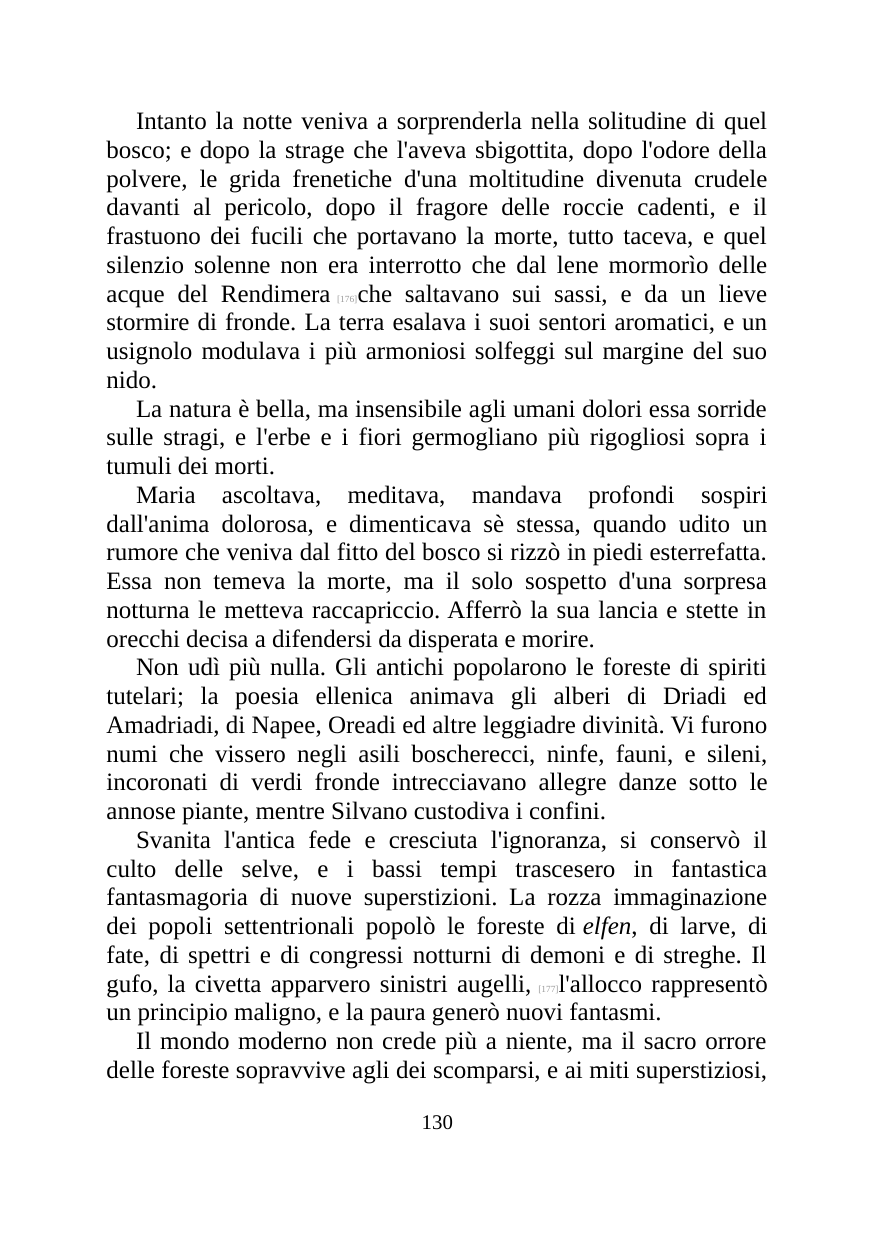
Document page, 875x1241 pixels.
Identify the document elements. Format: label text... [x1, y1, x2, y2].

text Intanto la notte veniva a sorprenderla nella solitudine di quel bosco; e dopo la strage che l'aveva sbigottita, dopo l'odore della polvere, le grida frenetiche d'una moltitudine divenuta crudele davanti al pericolo, dopo il fragore delle roccie cadenti, e il frastuono dei fucili che portavano la morte, tutto taceva, e quel silenzio solenne non era interrotto che dal lene mormorìo delle acque del Rendimera [176]che saltavano sui sassi, e da un lieve stormire di fronde. La terra esalava i suoi sentori aromatici, e un usignolo modulava i più armoniosi solfeggi sul margine del suo nido. [106, 106, 768, 394]
text La natura è bella, ma insensibile agli umani dolori essa sorride sulle stragi, e l'erbe e i fiori germogliano più rigogliosi sopra i tumuli dei morti. [106, 394, 768, 480]
text Maria ascoltava, meditava, mandava profondi sospiri dall'anima dolorosa, e dimenticava sè stessa, quando udito un rumore che veniva dal fitto del bosco si rizzò in piedi esterrefatta. Essa non temeva la morte, ma il solo sospetto d'una sorpresa notturna le metteva raccapriccio. Afferrò la sua lancia e stette in orecchi decisa a difendersi da disperata e morire. [106, 480, 768, 652]
text Il mondo moderno non crede più a niente, ma il sacro orrore delle foreste sopravvive agli dei scomparsi, e ai miti superstiziosi, [106, 1026, 768, 1084]
text Non udì più nulla. Gli antichi popolarono le foreste di spiriti tutelari; la poesia ellenica animava gli alberi di Driadi ed Amadriadi, di Napee, Oreadi ed altre leggiadre divinità. Vi furono numi che vissero negli asili boscherecci, ninfe, fauni, e sileni, incoronati di verdi fronde intrecciavano allegre danze sotto le annose piante, mentre Silvano custodiva i confini. [106, 652, 768, 825]
text Svanita l'antica fede e cresciuta l'ignoranza, si conservò il culto delle selve, e i bassi tempi trascesero in fantastica fantasmagoria di nuove superstizioni. La rozza immaginazione dei popoli settentrionali popolò le foreste di elfen, di larve, di fate, di spettri e di congressi notturni di demoni e di streghe. Il gufo, la civetta apparvero sinistri augelli, [177]l'allocco rappresentò un principio maligno, e la paura generò nuovi fantasmi. [106, 825, 768, 1026]
